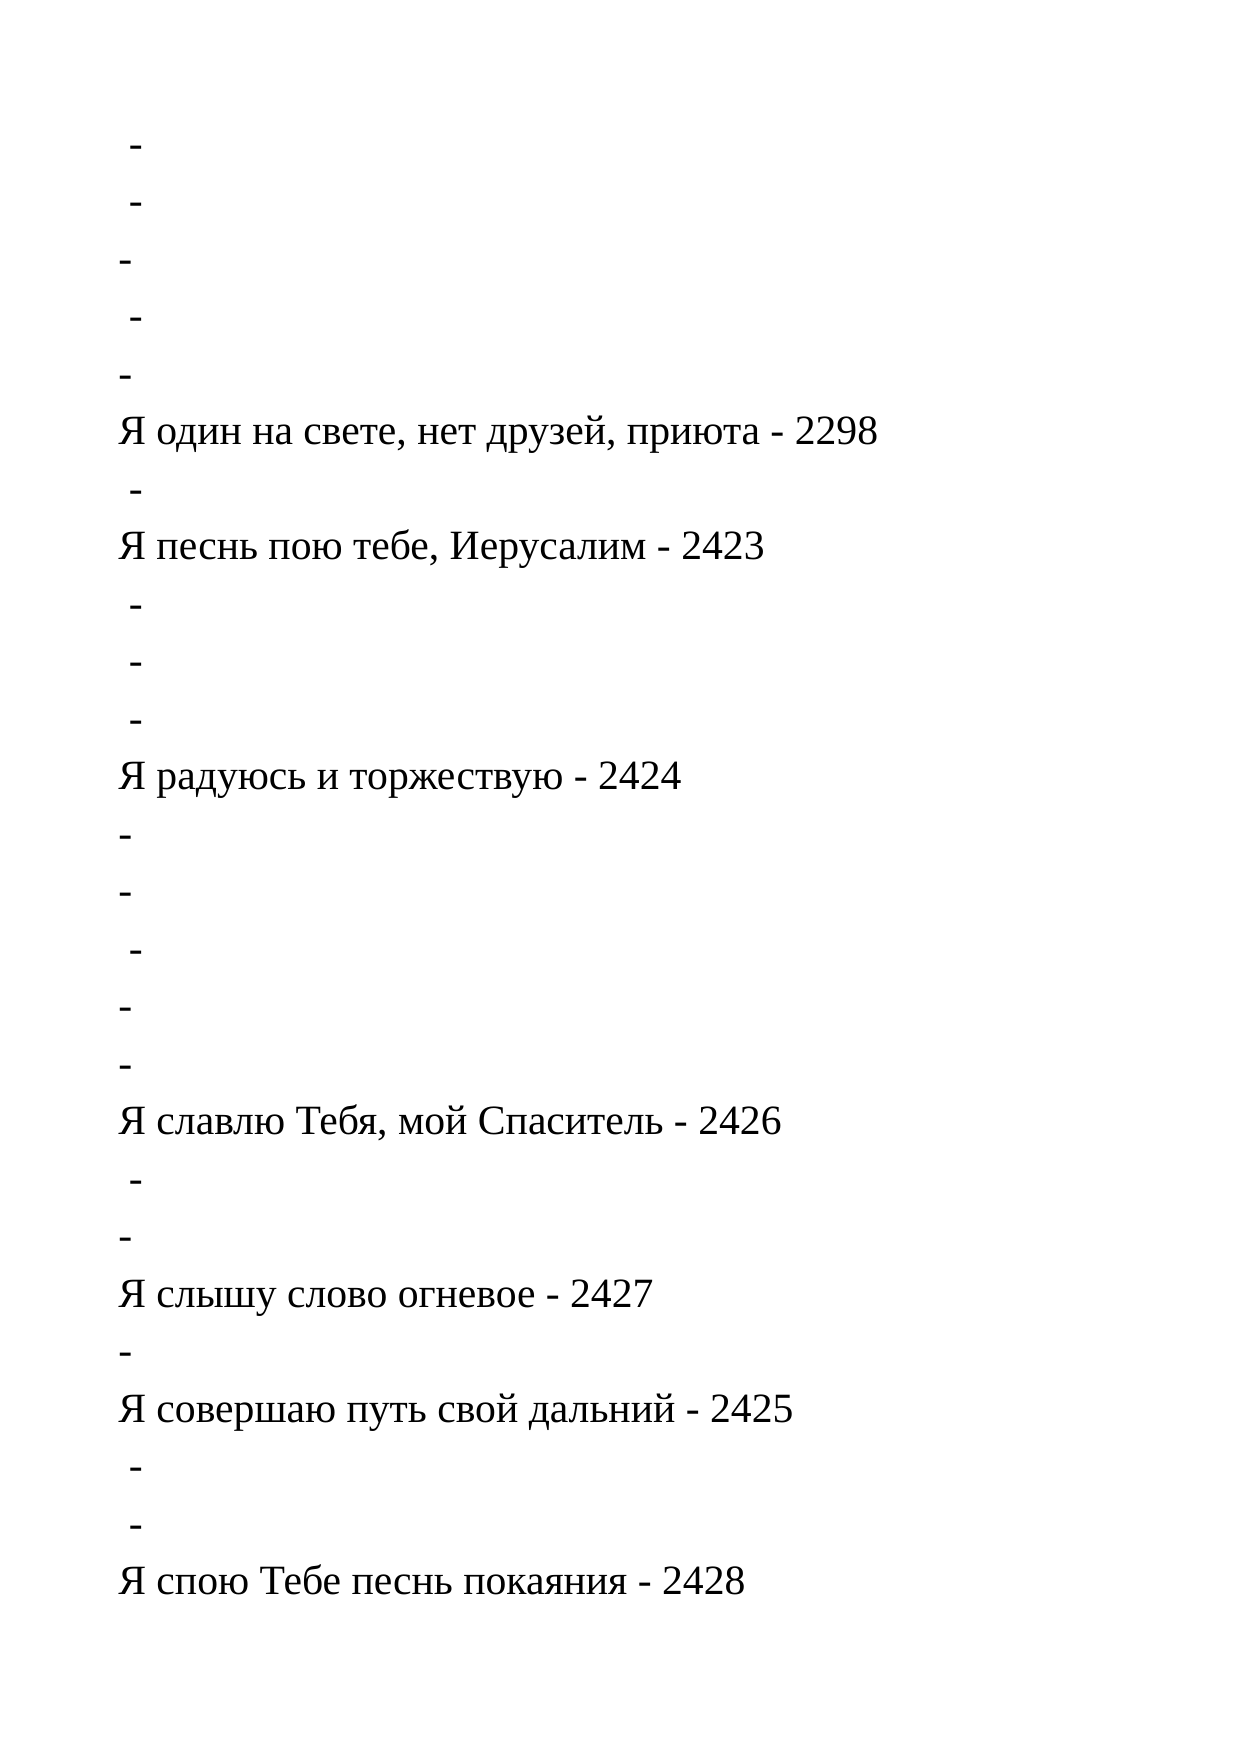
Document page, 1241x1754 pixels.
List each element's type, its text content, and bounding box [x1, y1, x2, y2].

text - - - - - - - Я один на свете, нет друзей, приюта - 2298 - Я песнь пою тебе, Иерусалим - 2423 - - - Я радуюсь и торжествую - 2424 - - - - - Я славлю Тебя, мой Спаситель - 2426 - - Я слышу слово огневое - 2427 - Я совершаю путь свой дальний - 2425 - - Я спою Тебе песнь покаяния - 2428 [118, 118, 1122, 1603]
